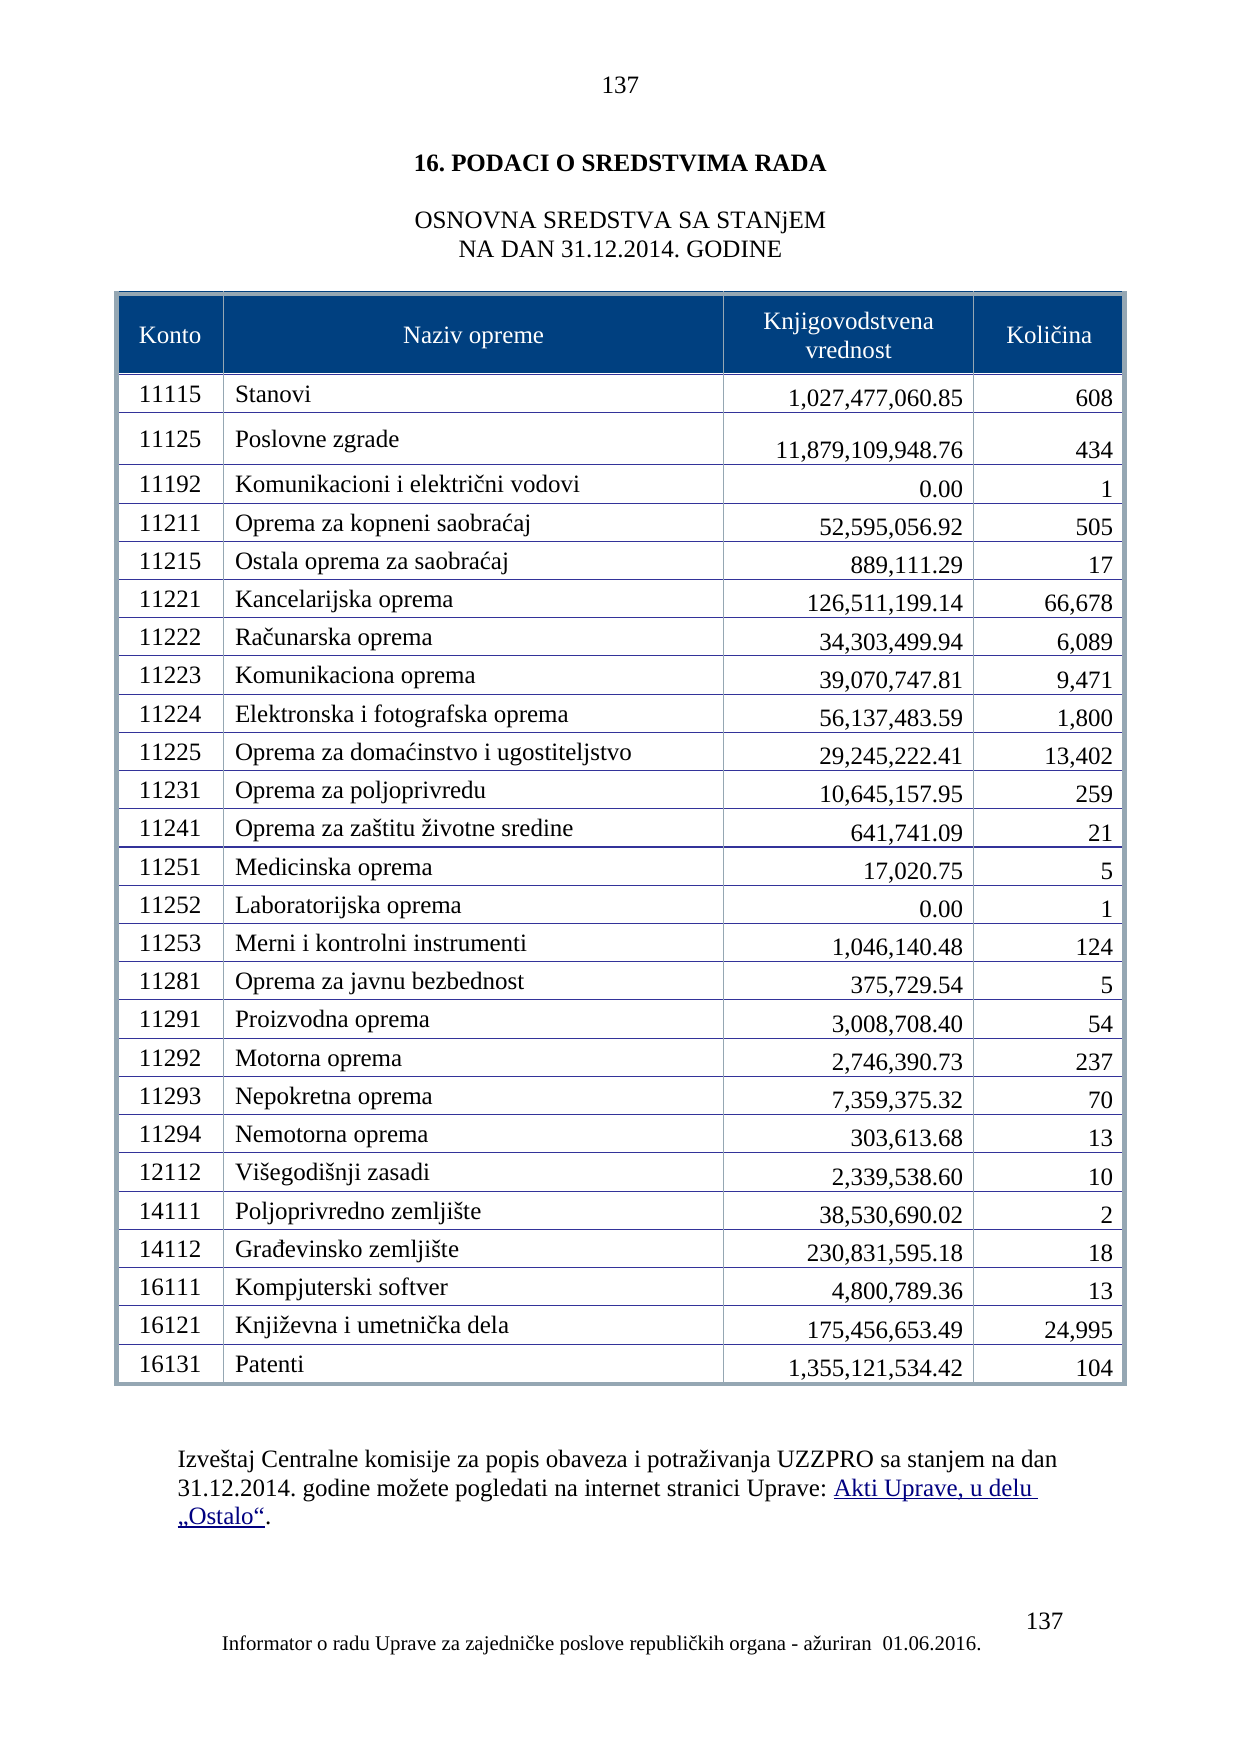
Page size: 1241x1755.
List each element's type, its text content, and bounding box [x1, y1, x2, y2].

table_cell 70 [974, 1077, 1122, 1114]
table_cell 16131 [119, 1345, 223, 1382]
table_cell Književna i umetnička dela [224, 1306, 723, 1343]
table_cell 11224 [119, 695, 223, 732]
table_cell 10,645,157.95 [724, 771, 973, 808]
table_cell Ostala oprema za saobraćaj [224, 542, 723, 579]
table_cell 54 [974, 1000, 1122, 1038]
table_cell 175,456,653.49 [724, 1306, 973, 1343]
table_cell 34,303,499.94 [724, 618, 973, 655]
table_cell 1,800 [974, 695, 1122, 732]
table_cell 11222 [119, 618, 223, 655]
table_cell 17,020.75 [724, 848, 973, 885]
table_cell 38,530,690.02 [724, 1192, 973, 1229]
table_cell 11231 [119, 771, 223, 808]
table_cell 11115 [119, 375, 223, 412]
table_cell Poslovne zgrade [224, 413, 723, 464]
table_cell Računarska oprema [224, 618, 723, 655]
table_cell 0.00 [724, 886, 973, 923]
table_cell Višegodišnji zasadi [224, 1153, 723, 1191]
table_cell 11225 [119, 733, 223, 770]
table_cell Kancelarijska oprema [224, 580, 723, 617]
table_cell 11293 [119, 1077, 223, 1114]
table_cell Oprema za polјoprivredu [224, 771, 723, 808]
table_cell 39,070,747.81 [724, 656, 973, 693]
text 16. PODACI O SREDSTVIMA RADA [177, 148, 1063, 176]
table_cell Nepokretna oprema [224, 1077, 723, 1114]
table_cell 11253 [119, 924, 223, 961]
table_cell 5 [974, 962, 1122, 999]
table_cell 11241 [119, 809, 223, 846]
table_cell 6,089 [974, 618, 1122, 655]
table_cell 11211 [119, 504, 223, 541]
table_cell 5 [974, 848, 1122, 885]
table_cell Patenti [224, 1345, 723, 1382]
table_cell 21 [974, 809, 1122, 846]
table_cell 11291 [119, 1000, 223, 1038]
table_cell 104 [974, 1345, 1122, 1382]
table_cell 11294 [119, 1115, 223, 1152]
table_cell 237 [974, 1039, 1122, 1076]
table_cell Komunikacioni i električni vodovi [224, 465, 723, 502]
table_cell 889,111.29 [724, 542, 973, 579]
table_cell Motorna oprema [224, 1039, 723, 1076]
table_cell Oprema za zaštitu životne sredine [224, 809, 723, 846]
table_cell 1 [974, 886, 1122, 923]
table_cell 2,746,390.73 [724, 1039, 973, 1076]
table_cell 4,800,789.36 [724, 1268, 973, 1305]
table_cell 11125 [119, 413, 223, 464]
table_cell 13,402 [974, 733, 1122, 770]
table_cell 16111 [119, 1268, 223, 1305]
table_cell Oprema za javnu bezbednost [224, 962, 723, 999]
table_cell 11252 [119, 886, 223, 923]
table_cell 2,339,538.60 [724, 1153, 973, 1191]
table_cell 11192 [119, 465, 223, 502]
text OSNOVNA SREDSTVA SA STANјEM [177, 205, 1063, 234]
text NA DAN 31.12.2014. GODINE [177, 234, 1063, 263]
table_cell 56,137,483.59 [724, 695, 973, 732]
table_cell 1,046,140.48 [724, 924, 973, 961]
table_cell 16121 [119, 1306, 223, 1343]
table_cell 126,511,199.14 [724, 580, 973, 617]
table_cell 3,008,708.40 [724, 1000, 973, 1038]
table_cell 434 [974, 413, 1122, 464]
table_cell 11221 [119, 580, 223, 617]
table_cell 0.00 [724, 465, 973, 502]
table_cell 1 [974, 465, 1122, 502]
table_cell 11223 [119, 656, 223, 693]
table_cell Elektronska i fotografska oprema [224, 695, 723, 732]
table_cell 14112 [119, 1230, 223, 1267]
table_cell Polјoprivredno zemlјište [224, 1192, 723, 1229]
table_cell 52,595,056.92 [724, 504, 973, 541]
table_cell 2 [974, 1192, 1122, 1229]
table_cell Oprema za kopneni saobraćaj [224, 504, 723, 541]
table_cell 11,879,109,948.76 [724, 413, 973, 464]
table_cell 14111 [119, 1192, 223, 1229]
table_cell 29,245,222.41 [724, 733, 973, 770]
table_cell 259 [974, 771, 1122, 808]
table_cell 608 [974, 375, 1122, 412]
table_cell 375,729.54 [724, 962, 973, 999]
table_cell Medicinska oprema [224, 848, 723, 885]
table_cell 303,613.68 [724, 1115, 973, 1152]
table_cell Komunikaciona oprema [224, 656, 723, 693]
table_cell Oprema za domaćinstvo i ugostitelјstvo [224, 733, 723, 770]
table_cell Nemotorna oprema [224, 1115, 723, 1152]
table_cell 641,741.09 [724, 809, 973, 846]
table_cell 505 [974, 504, 1122, 541]
table_cell Kompjuterski softver [224, 1268, 723, 1305]
table_cell Stanovi [224, 375, 723, 412]
table_cell 7,359,375.32 [724, 1077, 973, 1114]
table_cell Proizvodna oprema [224, 1000, 723, 1038]
table_cell 1,355,121,534.42 [724, 1345, 973, 1382]
table_header Konto [119, 296, 223, 373]
table_cell 13 [974, 1268, 1122, 1305]
table_header Količina [974, 296, 1122, 373]
table_cell 24,995 [974, 1306, 1122, 1343]
table_cell Merni i kontrolni instrumenti [224, 924, 723, 961]
table_cell 66,678 [974, 580, 1122, 617]
table_header Naziv opreme [224, 296, 723, 373]
table_cell 13 [974, 1115, 1122, 1152]
table_cell 11251 [119, 848, 223, 885]
table_cell 11281 [119, 962, 223, 999]
table_cell 11215 [119, 542, 223, 579]
table_cell Laboratorijska oprema [224, 886, 723, 923]
table_cell 12112 [119, 1153, 223, 1191]
table_cell 230,831,595.18 [724, 1230, 973, 1267]
text Izveštaj Centralne komisije za popis obaveza i potraživanja UZZPRO sa stanjem na dan 31.12.2014. godine možete pogledati na internet stranici Uprave: Akti Uprave, u delu „Ostalo“. [177, 1444, 1063, 1530]
table_cell 18 [974, 1230, 1122, 1267]
table_cell 9,471 [974, 656, 1122, 693]
table_cell 17 [974, 542, 1122, 579]
table_cell Građevinsko zemlјište [224, 1230, 723, 1267]
table_cell 11292 [119, 1039, 223, 1076]
table_header Knjigovodstvena vrednost [724, 296, 973, 373]
table_cell 10 [974, 1153, 1122, 1191]
table_cell 1,027,477,060.85 [724, 375, 973, 412]
table_cell 124 [974, 924, 1122, 961]
